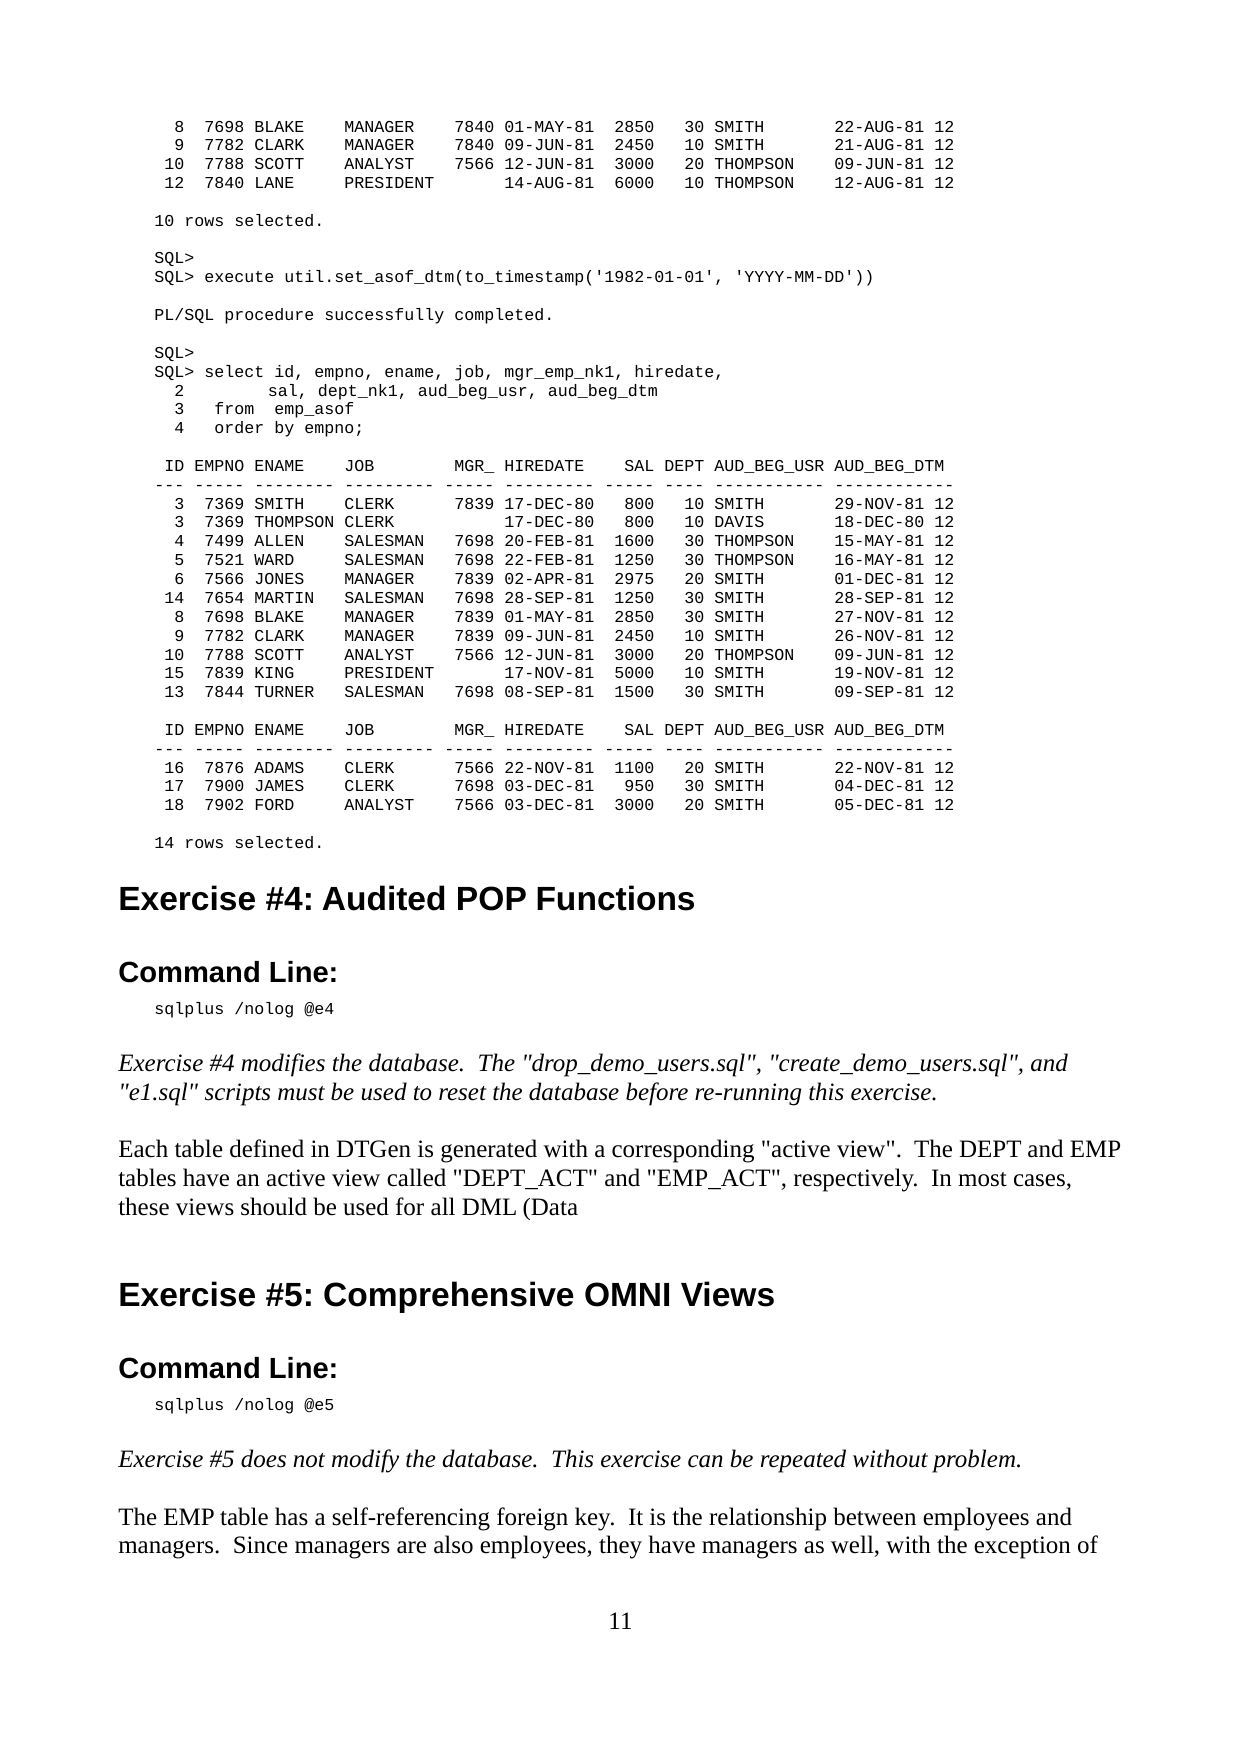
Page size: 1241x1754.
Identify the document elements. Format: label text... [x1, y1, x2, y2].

text Exercise #5 does not modify the database. This exercise can be repeated without problem. [118, 1444, 1122, 1473]
text 14 7654 MARTIN SALESMAN 7698 28-SEP-81 1250 30 SMITH 28-SEP-81 12 [154, 589, 1086, 608]
text 2 sal, dept_nk1, aud_beg_usr, aud_beg_dtm [154, 382, 1086, 401]
text ID EMPNO ENAME JOB MGR_ HIREDATE SAL DEPT AUD_BEG_USR AUD_BEG_DTM [154, 457, 1086, 476]
text 10 7788 SCOTT ANALYST 7566 12-JUN-81 3000 20 THOMPSON 09-JUN-81 12 [154, 156, 1086, 175]
text 13 7844 TURNER SALESMAN 7698 08-SEP-81 1500 30 SMITH 09-SEP-81 12 [154, 684, 1086, 703]
text 17 7900 JAMES CLERK 7698 03-DEC-81 950 30 SMITH 04-DEC-81 12 [154, 778, 1086, 797]
text 10 rows selected. [154, 212, 1086, 231]
text sqlplus /nolog @e5 [154, 1397, 1086, 1416]
text 5 7521 WARD SALESMAN 7698 22-FEB-81 1250 30 THOMPSON 16-MAY-81 12 [154, 552, 1086, 571]
text PL/SQL procedure successfully completed. [154, 307, 1086, 326]
text 4 order by empno; [154, 420, 1086, 439]
subtitle Command Line: [118, 954, 1122, 988]
text 10 7788 SCOTT ANALYST 7566 12-JUN-81 3000 20 THOMPSON 09-JUN-81 12 [154, 646, 1086, 665]
text 3 7369 THOMPSON CLERK 17-DEC-80 800 10 DAVIS 18-DEC-80 12 [154, 514, 1086, 533]
text --- ----- -------- --------- ----- --------- ----- ---- ----------- ------------ [154, 740, 1086, 759]
text 8 7698 BLAKE MANAGER 7840 01-MAY-81 2850 30 SMITH 22-AUG-81 12 [154, 118, 1086, 137]
text 12 7840 LANE PRESIDENT 14-AUG-81 6000 10 THOMPSON 12-AUG-81 12 [154, 175, 1086, 193]
text 9 7782 CLARK MANAGER 7839 09-JUN-81 2450 10 SMITH 26-NOV-81 12 [154, 627, 1086, 646]
text 16 7876 ADAMS CLERK 7566 22-NOV-81 1100 20 SMITH 22-NOV-81 12 [154, 759, 1086, 778]
text Exercise #4 modifies the database. The "drop_demo_users.sql", "create_demo_users.sql", and "e1.sql" scripts must be used to reset the database before re-running this exercise. [118, 1048, 1122, 1106]
text 4 7499 ALLEN SALESMAN 7698 20-FEB-81 1600 30 THOMPSON 15-MAY-81 12 [154, 533, 1086, 552]
text 15 7839 KING PRESIDENT 17-NOV-81 5000 10 SMITH 19-NOV-81 12 [154, 665, 1086, 684]
text 14 rows selected. [154, 834, 1086, 853]
text sqlplus /nolog @e4 [154, 1001, 1086, 1019]
text The EMP table has a self-referencing foreign key. It is the relationship between employees and managers. Since managers are also employees, they have managers as well, with the exception of [118, 1502, 1122, 1559]
text 8 7698 BLAKE MANAGER 7839 01-MAY-81 2850 30 SMITH 27-NOV-81 12 [154, 608, 1086, 627]
subtitle Command Line: [118, 1351, 1122, 1384]
subtitle Exercise #4: Audited POP Functions [118, 878, 1122, 917]
text 9 7782 CLARK MANAGER 7840 09-JUN-81 2450 10 SMITH 21-AUG-81 12 [154, 137, 1086, 156]
text 18 7902 FORD ANALYST 7566 03-DEC-81 3000 20 SMITH 05-DEC-81 12 [154, 797, 1086, 816]
text 6 7566 JONES MANAGER 7839 02-APR-81 2975 20 SMITH 01-DEC-81 12 [154, 571, 1086, 589]
text SQL> execute util.set_asof_dtm(to_timestamp('1982-01-01', 'YYYY-MM-DD')) [154, 269, 1086, 288]
text SQL> select id, empno, ename, job, mgr_emp_nk1, hiredate, [154, 363, 1086, 382]
subtitle Exercise #5: Comprehensive OMNI Views [118, 1274, 1122, 1313]
text 3 from emp_asof [154, 401, 1086, 420]
text SQL> [154, 344, 1086, 363]
text 3 7369 SMITH CLERK 7839 17-DEC-80 800 10 SMITH 29-NOV-81 12 [154, 495, 1086, 514]
text --- ----- -------- --------- ----- --------- ----- ---- ----------- ------------ [154, 476, 1086, 495]
text ID EMPNO ENAME JOB MGR_ HIREDATE SAL DEPT AUD_BEG_USR AUD_BEG_DTM [154, 721, 1086, 740]
text SQL> [154, 250, 1086, 269]
text Each table defined in DTGen is generated with a corresponding "active view". The DEPT and EMP tables have an active view called "DEPT_ACT" and "EMP_ACT", respectively. In most cases, these views should be used for all DML (Data [118, 1134, 1122, 1221]
